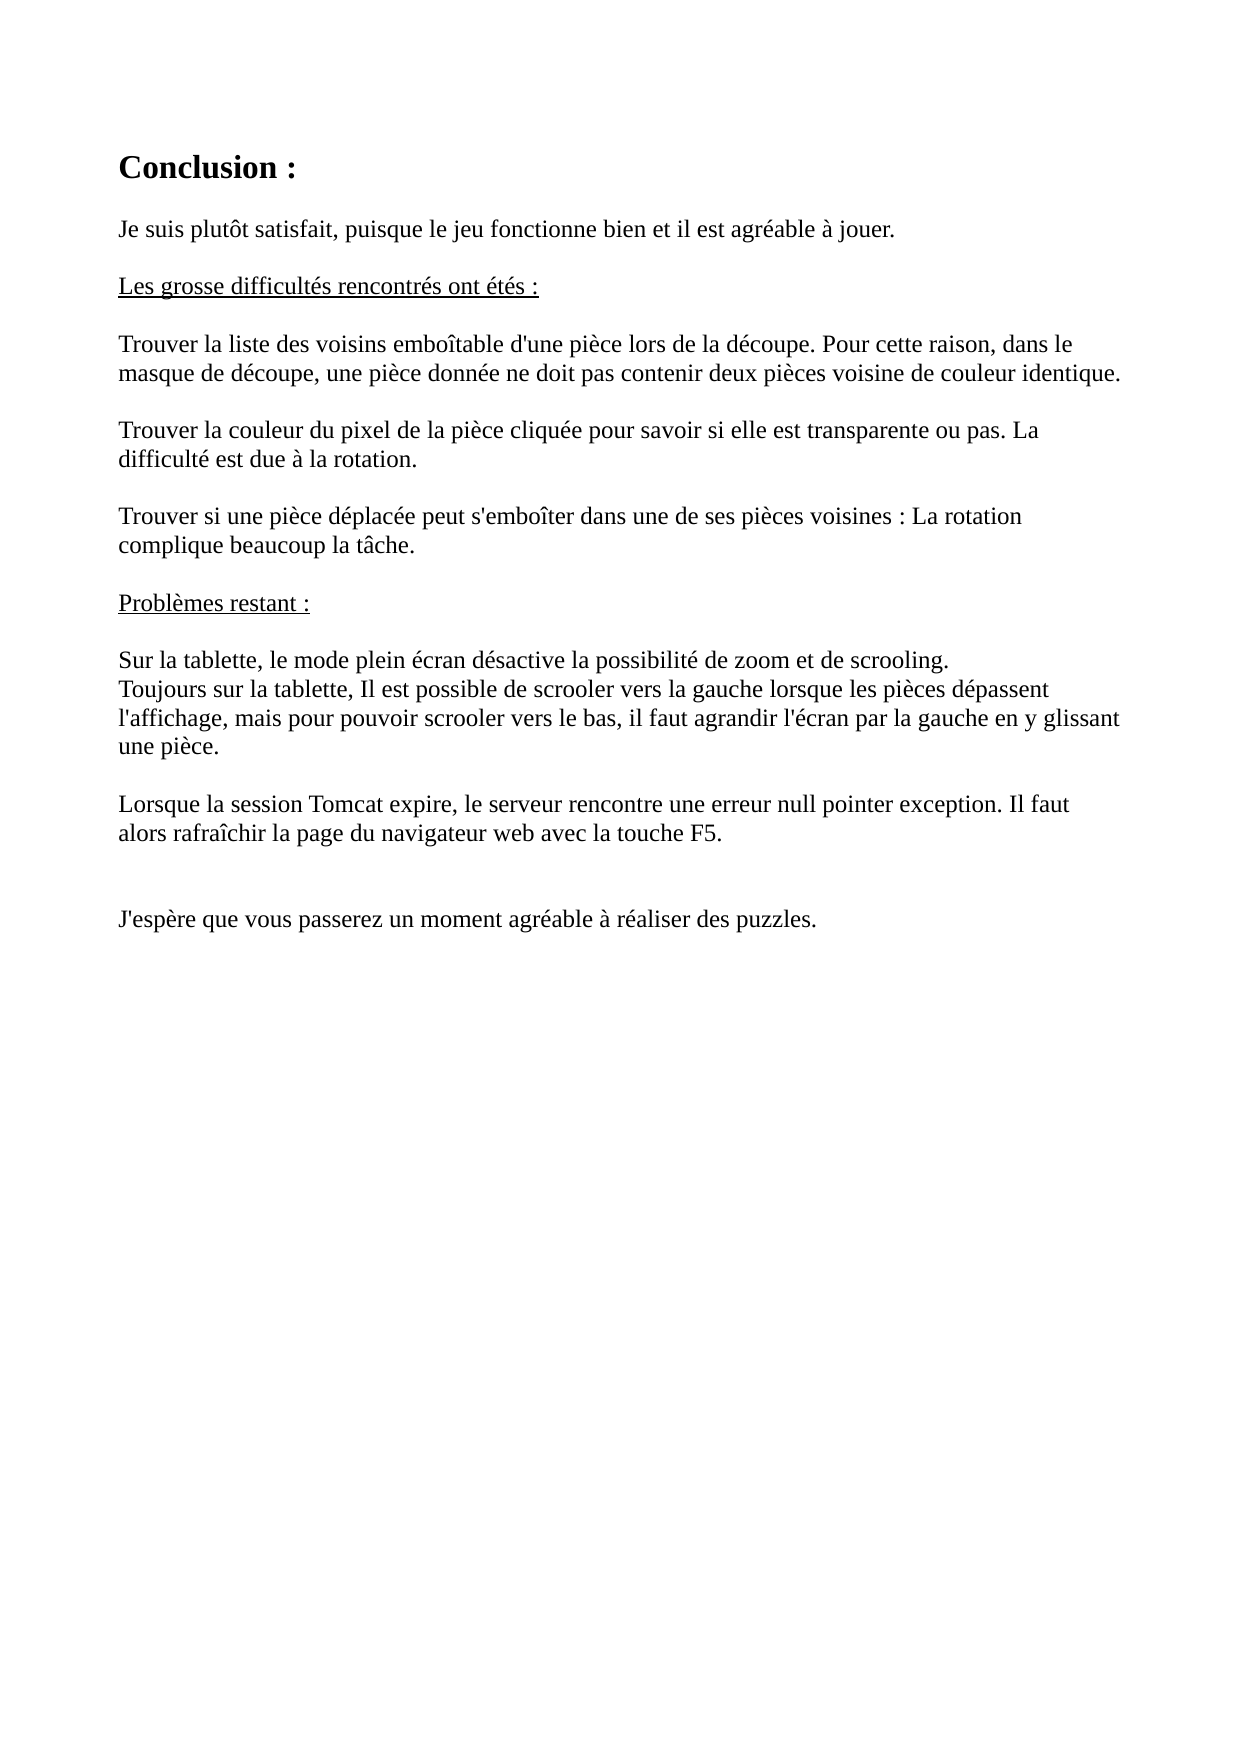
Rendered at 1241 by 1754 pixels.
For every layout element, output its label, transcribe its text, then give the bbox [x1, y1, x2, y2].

text Lorsque la session Tomcat expire, le serveur rencontre une erreur null pointer exception. Il faut alors rafraîchir la page du navigateur web avec la touche F5. [118, 789, 1122, 846]
text Trouver la couleur du pixel de la pièce cliquée pour savoir si elle est transparente ou pas. La difficulté est due à la rotation. [118, 415, 1122, 473]
text Sur la tablette, le mode plein écran désactive la possibilité de zoom et de scrooling. [118, 645, 1122, 674]
text Les grosse difficultés rencontrés ont étés : [118, 271, 1122, 300]
text Problèmes restant : [118, 588, 1122, 616]
text Toujours sur la tablette, Il est possible de scrooler vers la gauche lorsque les pièces dépassent l'affichage, mais pour pouvoir scrooler vers le bas, il faut agrandir l'écran par la gauche en y glissant une pièce. [118, 674, 1122, 760]
text J'espère que vous passerez un moment agréable à réaliser des puzzles. [118, 904, 1122, 933]
text Trouver si une pièce déplacée peut s'emboîter dans une de ses pièces voisines : La rotation complique beaucoup la tâche. [118, 501, 1122, 559]
text Je suis plutôt satisfait, puisque le jeu fonctionne bien et il est agréable à jouer. [118, 214, 1122, 243]
text Conclusion : [118, 147, 1122, 185]
text Trouver la liste des voisins emboîtable d'une pièce lors de la découpe. Pour cette raison, dans le masque de découpe, une pièce donnée ne doit pas contenir deux pièces voisine de couleur identique. [118, 329, 1122, 386]
